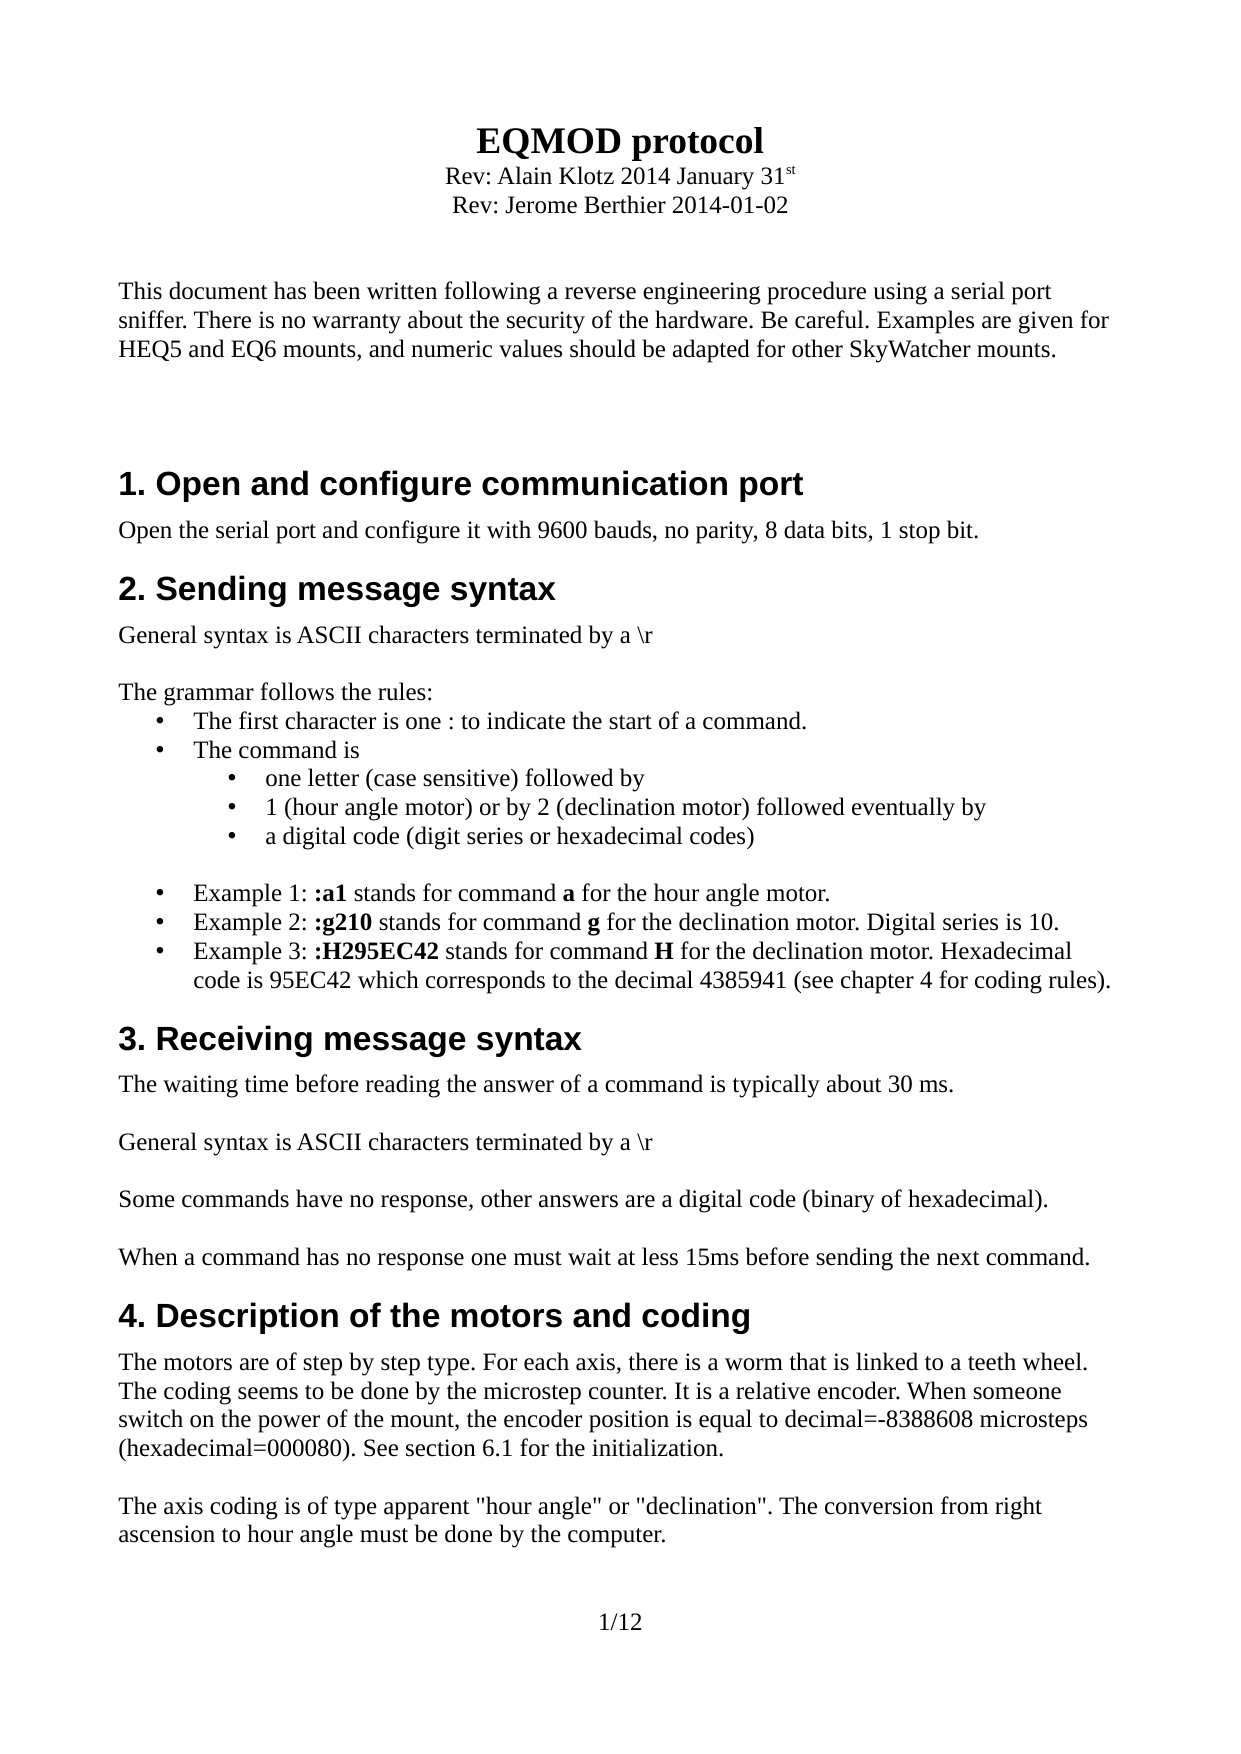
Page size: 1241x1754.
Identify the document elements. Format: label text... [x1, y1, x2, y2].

text The waiting time before reading the answer of a command is typically about 30 ms. [118, 1069, 1122, 1098]
list The command is [156, 735, 1122, 763]
subtitle 3. Receiving message syntax [118, 1018, 1122, 1057]
list The first character is one : to indicate the start of a command. [156, 706, 1122, 735]
text The motors are of step by step type. For each axis, there is a worm that is linked to a teeth wheel. The coding seems to be done by the microstep counter. It is a relative encoder. When someone switch on the power of the mount, the encoder position is equal to decimal=-8388608 microsteps (hexadecimal=000080). See section 6.1 for the initialization. [118, 1347, 1122, 1462]
text The grammar follows the rules: [118, 677, 1122, 706]
text General syntax is ASCII characters terminated by a \r [118, 620, 1122, 648]
list 1 (hour angle motor) or by 2 (declination motor) followed eventually by [228, 792, 1122, 821]
list Example 1: :a1 stands for command a for the hour angle motor. [156, 878, 1122, 907]
text Rev: Jerome Berthier 2014-01-02 [118, 190, 1122, 219]
subtitle 2. Sending message syntax [118, 568, 1122, 607]
text The axis coding is of type apparent "hour angle" or "declination". The conversion from right ascension to hour angle must be done by the computer. [118, 1491, 1122, 1548]
text Rev: Alain Klotz 2014 January 31st [118, 161, 1122, 190]
text This document has been written following a reverse engineering procedure using a serial port sniffer. There is no warranty about the security of the hardware. Be careful. Examples are given for HEQ5 and EQ6 mounts, and numeric values should be adapted for other SkyWatcher mounts. [118, 276, 1122, 362]
text General syntax is ASCII characters terminated by a \r [118, 1127, 1122, 1156]
text Some commands have no response, other answers are a digital code (binary of hexadecimal). [118, 1184, 1122, 1213]
list a digital code (digit series or hexadecimal codes) [228, 821, 1122, 850]
text Open the serial port and configure it with 9600 bauds, no parity, 8 data bits, 1 stop bit. [118, 515, 1122, 543]
subtitle 4. Description of the motors and coding [118, 1296, 1122, 1334]
subtitle 1. Open and configure communication port [118, 464, 1122, 502]
text EQMOD protocol [118, 118, 1122, 161]
list Example 3: :H295EC42 stands for command H for the declination motor. Hexadecimal code is 95EC42 which corresponds to the decimal 4385941 (see chapter 4 for coding rules). [156, 936, 1122, 993]
list one letter (case sensitive) followed by [228, 763, 1122, 792]
text When a command has no response one must wait at less 15ms before sending the next command. [118, 1242, 1122, 1271]
list Example 2: :g210 stands for command g for the declination motor. Digital series is 10. [156, 907, 1122, 936]
